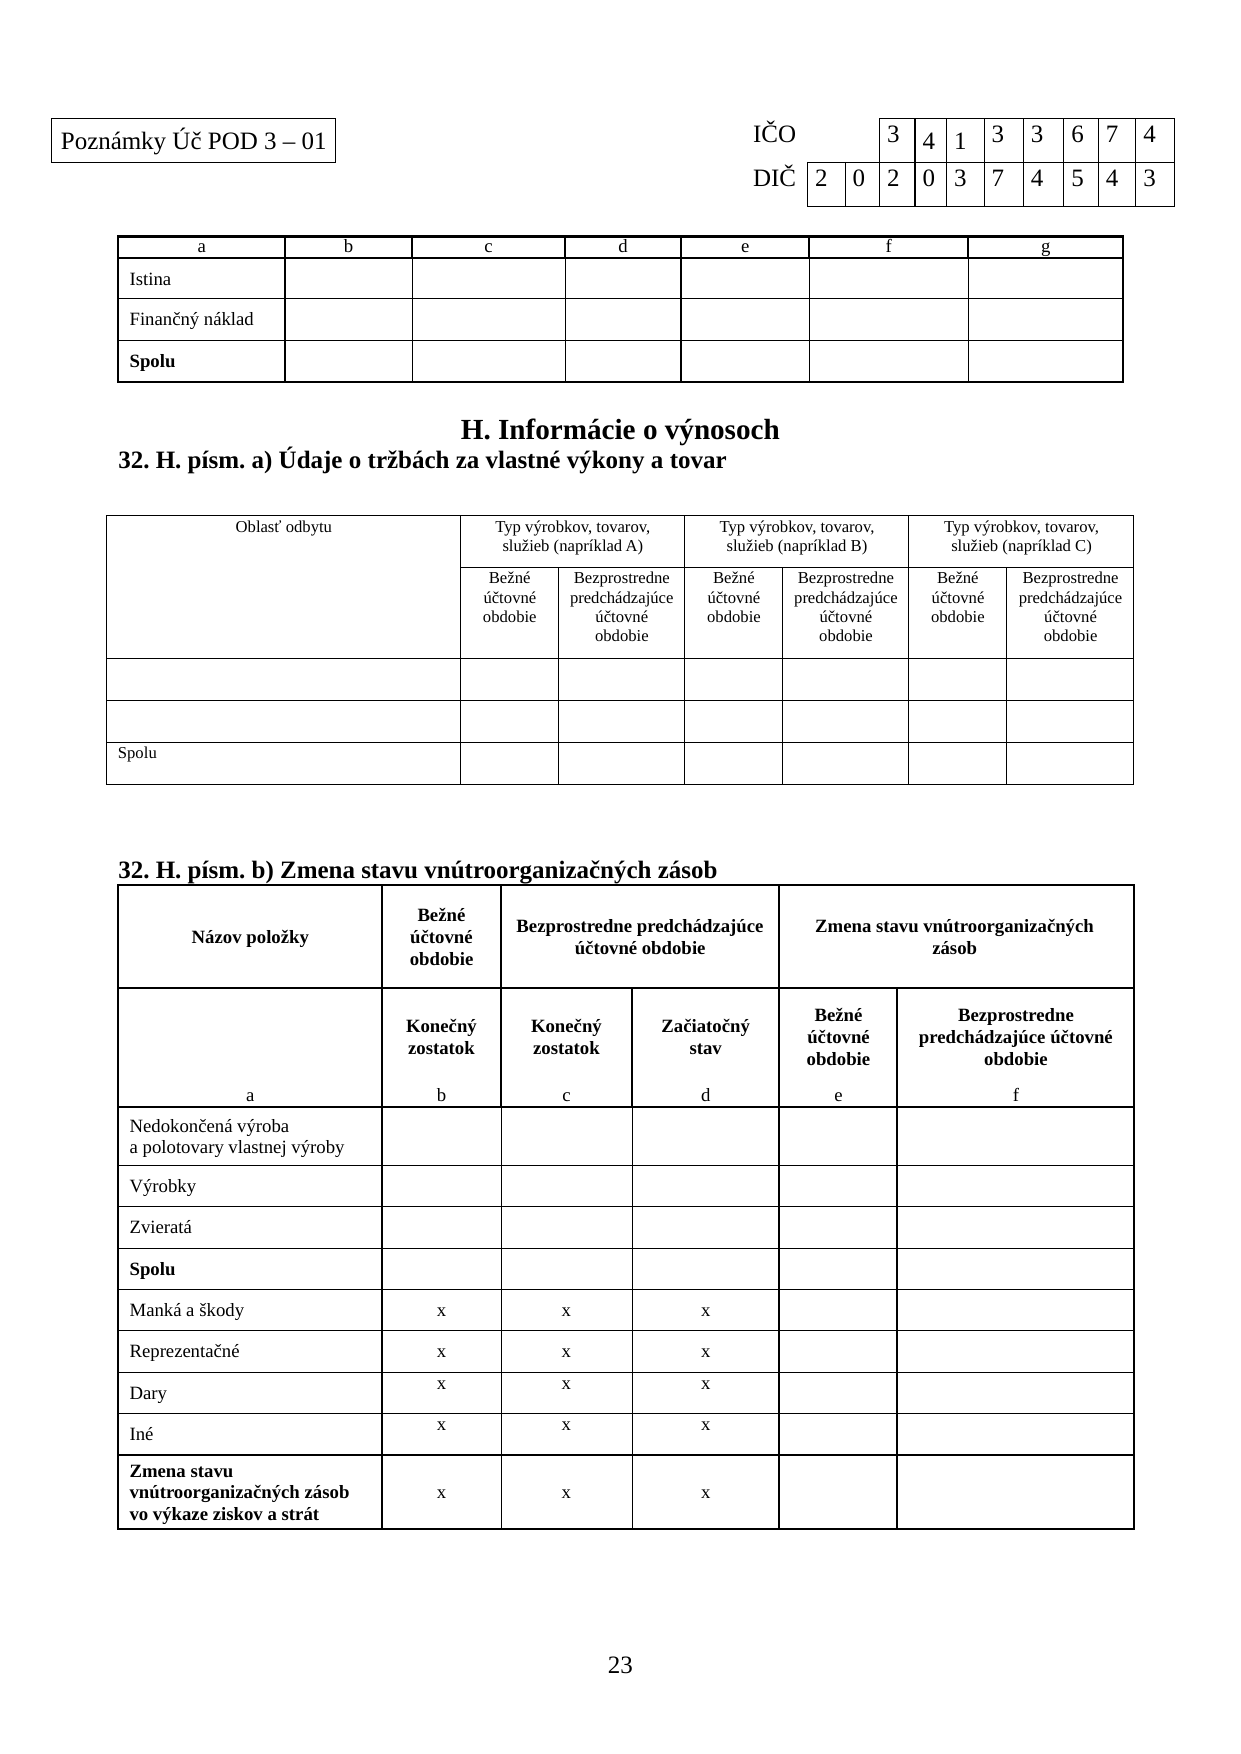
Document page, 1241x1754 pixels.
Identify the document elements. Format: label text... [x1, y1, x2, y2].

table_cell [898, 1108, 1133, 1165]
table_cell Bežné účtovné obdobie [909, 568, 1006, 657]
table_cell [383, 1166, 501, 1206]
table_cell a [119, 1084, 381, 1106]
table_cell [682, 259, 809, 298]
table_cell x [633, 1373, 778, 1413]
table_cell [566, 299, 680, 340]
table_header Typ výrobkov, tovarov, služieb (napríklad B) [685, 516, 908, 567]
table_cell Konečný zostatok [502, 989, 631, 1084]
table_cell [898, 1414, 1133, 1454]
table_cell [633, 1166, 778, 1206]
table_cell x [633, 1456, 778, 1528]
table_cell [502, 1108, 632, 1165]
table_cell [566, 259, 680, 298]
subtitle 32. H. písm. a) Údaje o tržbách za vlastné výkony a tovar [118, 445, 1122, 474]
table_cell [969, 259, 1122, 298]
table_header Typ výrobkov, tovarov, služieb (napríklad C) [909, 516, 1133, 567]
table_cell [909, 659, 1006, 700]
table_cell [502, 1166, 632, 1206]
table_cell [685, 659, 782, 700]
subtitle 32. H. písm. b) Zmena stavu vnútroorganizačných zásob [118, 855, 1122, 884]
table_cell Spolu [119, 341, 284, 381]
table_cell Finančný náklad [119, 299, 284, 340]
table_cell [780, 1373, 896, 1413]
table_cell [413, 299, 565, 340]
table_cell [286, 341, 412, 381]
table_cell x [383, 1456, 501, 1528]
table_cell x [502, 1290, 632, 1330]
table_cell [383, 1207, 501, 1247]
table_cell [909, 701, 1006, 742]
table_cell Bezprostredne predchádzajúce účtovné obdobie [559, 568, 684, 657]
table_cell [286, 259, 412, 298]
table_cell b [383, 1084, 500, 1106]
table_header Oblasť odbytu [107, 516, 460, 657]
table_cell x [502, 1456, 632, 1528]
table_cell d [633, 1084, 778, 1106]
table_cell Zmena stavu vnútroorganizačných zásob vo výkaze ziskov a strát [119, 1456, 381, 1528]
table_cell [898, 1373, 1133, 1413]
table_cell e [682, 238, 808, 257]
table_cell Bezprostredne predchádzajúce účtovné obdobie [783, 568, 908, 657]
table_cell [780, 1414, 896, 1454]
table_cell x [383, 1331, 501, 1372]
table_cell x [383, 1414, 501, 1454]
table_cell Konečný zostatok [383, 989, 500, 1084]
table_cell x [633, 1290, 778, 1330]
table_cell [898, 1166, 1133, 1206]
table_cell [566, 341, 680, 381]
text H. Informácie o výnosoch [118, 412, 1122, 445]
table_cell [633, 1249, 778, 1289]
table_cell x [502, 1373, 632, 1413]
table_cell [898, 1290, 1133, 1330]
table_cell [783, 659, 908, 700]
table_header Zmena stavu vnútroorganizačných zásob [780, 886, 1133, 987]
table_header Bezprostredne predchádzajúce účtovné obdobie [502, 886, 778, 987]
table_cell x [633, 1414, 778, 1454]
table_cell [780, 1331, 896, 1372]
table_cell [810, 259, 968, 298]
table_cell Nedokončená výroba a polotovary vlastnej výroby [119, 1108, 381, 1165]
table_cell [1007, 743, 1133, 784]
table_cell [413, 259, 565, 298]
table_cell [107, 701, 460, 742]
table_header Bežné účtovné obdobie [383, 886, 500, 987]
table_cell [969, 341, 1122, 381]
table_cell Začiatočný stav [633, 989, 778, 1084]
table_cell Bežné účtovné obdobie [685, 568, 782, 657]
table_cell Spolu [107, 743, 460, 784]
table_cell x [502, 1414, 632, 1454]
table_cell Bežné účtovné obdobie [780, 989, 896, 1084]
table_cell [461, 743, 558, 784]
table_cell [383, 1249, 501, 1289]
table_cell [1007, 701, 1133, 742]
table_cell [780, 1249, 896, 1289]
table_cell x [383, 1290, 501, 1330]
table_cell Iné [119, 1414, 381, 1454]
table_cell [502, 1249, 632, 1289]
table_cell Istina [119, 259, 284, 298]
table_cell [1007, 659, 1133, 700]
table_cell [898, 1331, 1133, 1372]
table_cell [502, 1207, 632, 1247]
table_cell Spolu [119, 1249, 381, 1289]
table_cell [633, 1108, 778, 1165]
table_header Typ výrobkov, tovarov, služieb (napríklad A) [461, 516, 684, 567]
table_cell x [383, 1373, 501, 1413]
table_cell [810, 341, 968, 381]
table_cell [783, 743, 908, 784]
table_cell [898, 1249, 1133, 1289]
table_cell [413, 341, 565, 381]
table_cell [682, 341, 809, 381]
table_cell d [566, 238, 680, 257]
table_cell Reprezentačné [119, 1331, 381, 1372]
table_cell [119, 989, 381, 1084]
table_cell [780, 1456, 896, 1528]
table_cell [286, 299, 412, 340]
table_cell g [969, 238, 1122, 257]
table_cell Manká a škody [119, 1290, 381, 1330]
table_cell f [898, 1084, 1133, 1106]
table_cell [559, 701, 684, 742]
table_cell e [780, 1084, 896, 1106]
table_cell [383, 1108, 501, 1165]
table_cell [780, 1207, 896, 1247]
table_cell Výrobky [119, 1166, 381, 1206]
table_cell Dary [119, 1373, 381, 1413]
table_cell b [286, 238, 411, 257]
table_cell [780, 1108, 896, 1165]
table_cell [685, 743, 782, 784]
table_cell x [633, 1331, 778, 1372]
table_cell [898, 1456, 1133, 1528]
table_cell [909, 743, 1006, 784]
table_cell [682, 299, 809, 340]
table_cell Bezprostredne predchádzajúce účtovné obdobie [1007, 568, 1133, 657]
table_cell Zvieratá [119, 1207, 381, 1247]
table_cell [107, 659, 460, 700]
table_cell [461, 701, 558, 742]
table_cell c [502, 1084, 631, 1106]
table_cell c [413, 238, 564, 257]
table_cell x [502, 1331, 632, 1372]
table_cell [633, 1207, 778, 1247]
table_cell [559, 659, 684, 700]
table_cell [780, 1166, 896, 1206]
table_header Názov položky [119, 886, 381, 987]
table_cell Bežné účtovné obdobie [461, 568, 558, 657]
table_cell [810, 299, 968, 340]
table_cell a [119, 238, 284, 257]
table_cell Bezprostredne predchádzajúce účtovné obdobie [898, 989, 1133, 1084]
table_cell f [810, 238, 967, 257]
table_cell [969, 299, 1122, 340]
table_cell [559, 743, 684, 784]
table_cell [461, 659, 558, 700]
table_cell [780, 1290, 896, 1330]
table_cell [685, 701, 782, 742]
table_cell [783, 701, 908, 742]
table_cell [898, 1207, 1133, 1247]
